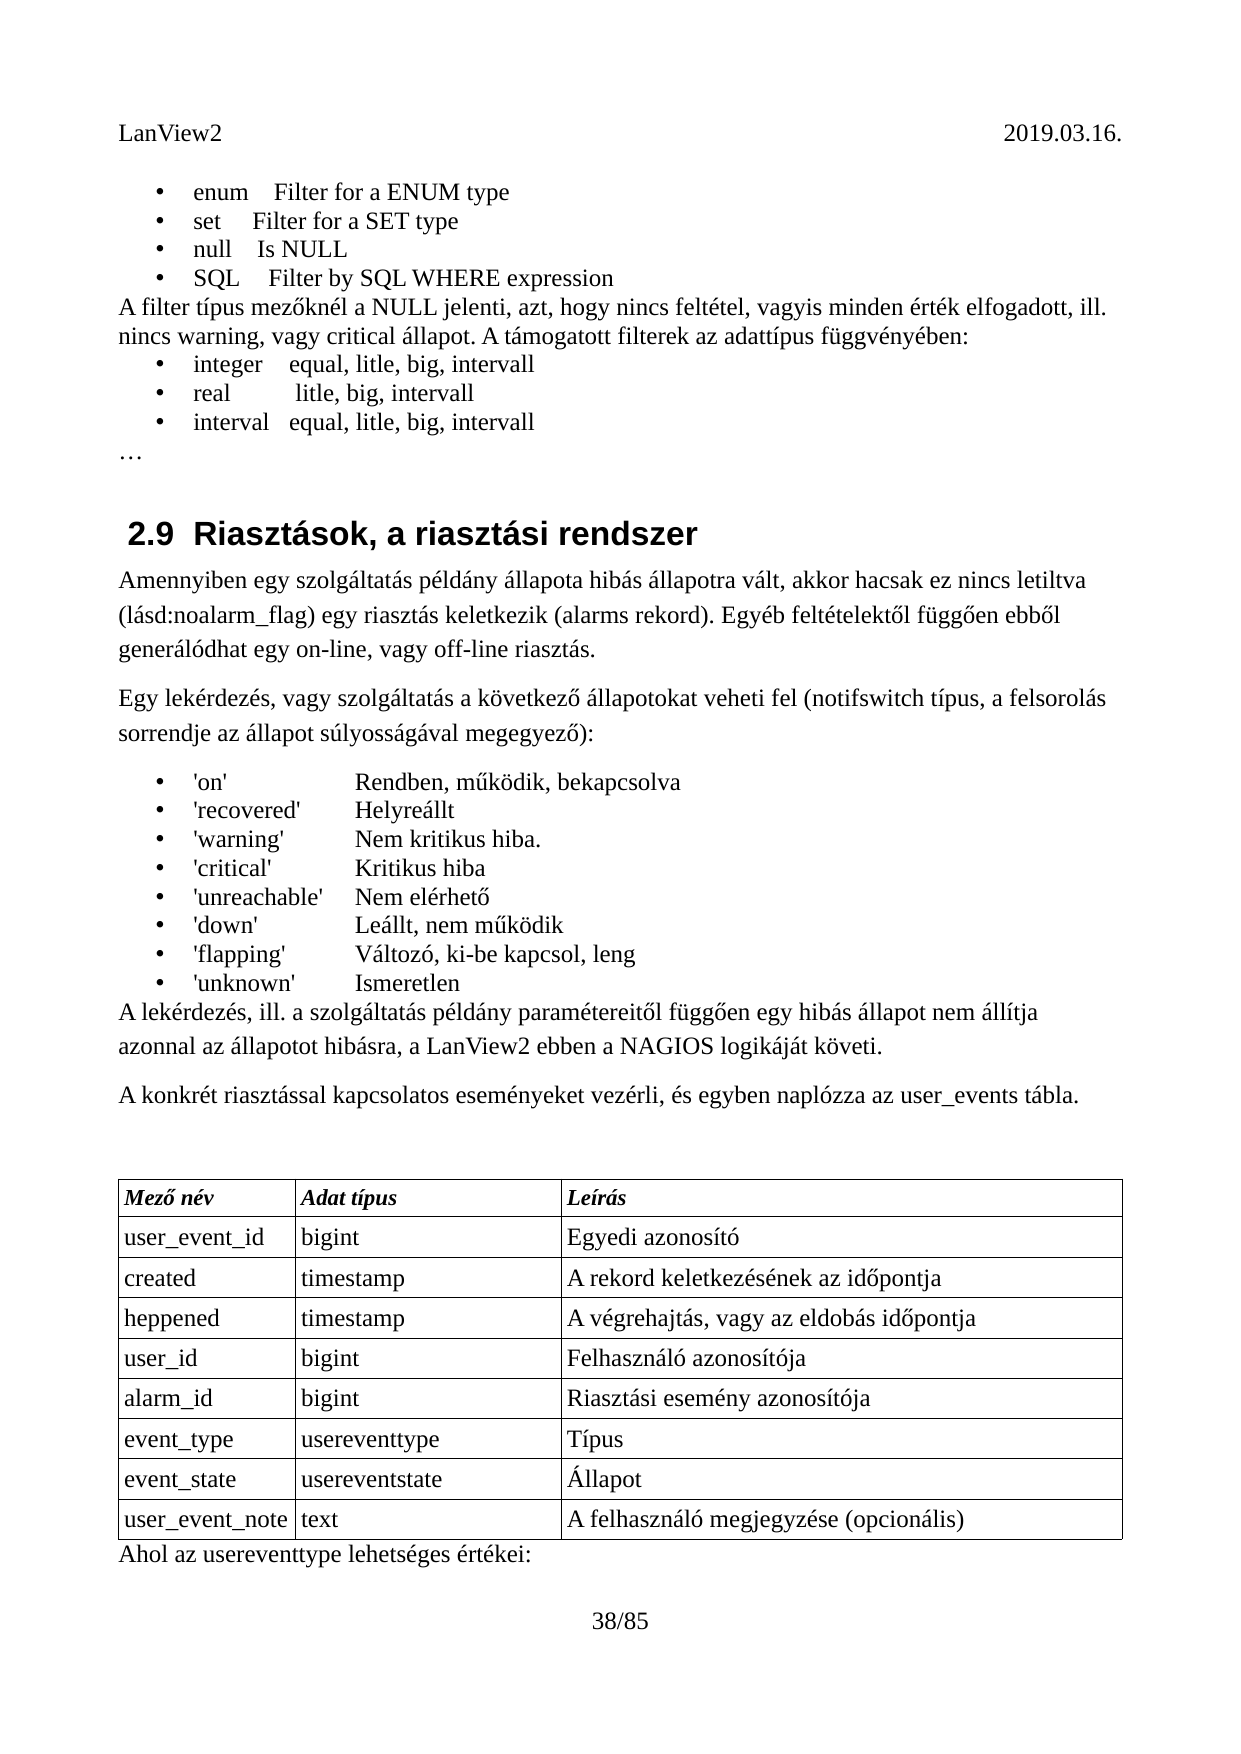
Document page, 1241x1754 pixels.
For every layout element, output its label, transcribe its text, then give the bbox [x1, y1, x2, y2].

text A konkrét riasztással kapcsolatos eseményeket vezérli, és egyben naplózza az user_events tábla. [118, 1080, 1122, 1109]
list set Filter for a SET type [156, 206, 1122, 234]
table_cell Felhasználó azonosítója [562, 1339, 1122, 1378]
table_cell created [119, 1258, 295, 1297]
table_cell A felhasználó megjegyzése (opcionális) [562, 1500, 1122, 1539]
table_header Adat típus [296, 1180, 561, 1216]
table_cell bigint [296, 1217, 561, 1257]
list 'flapping' Változó, ki-be kapcsol, leng [156, 939, 1122, 968]
table_cell usereventstate [296, 1459, 561, 1499]
list 'unreachable' Nem elérhető [156, 882, 1122, 911]
table_cell timestamp [296, 1298, 561, 1337]
list real litle, big, intervall [156, 378, 1122, 407]
list 'warning' Nem kritikus hiba. [156, 824, 1122, 853]
list 'down' Leállt, nem működik [156, 911, 1122, 939]
table_cell text [296, 1500, 561, 1539]
text A lekérdezés, ill. a szolgáltatás példány paramétereitől függően egy hibás állapot nem állítja azonnal az állapotot hibásra, a LanView2 ebben a NAGIOS logikáját követi. [118, 997, 1122, 1060]
list 'on' Rendben, működik, bekapcsolva [156, 767, 1122, 796]
table_cell Egyedi azonosító [562, 1217, 1122, 1257]
subtitle Riasztások, a riasztási rendszer [118, 514, 1122, 553]
text … [118, 436, 1122, 464]
table_cell event_state [119, 1459, 295, 1499]
table_cell event_type [119, 1419, 295, 1458]
list 'critical' Kritikus hiba [156, 853, 1122, 882]
list 'unknown' Ismeretlen [156, 968, 1122, 997]
table_cell user_event_id [119, 1217, 295, 1257]
table_cell Állapot [562, 1459, 1122, 1499]
table_cell bigint [296, 1379, 561, 1418]
list integer equal, litle, big, intervall [156, 349, 1122, 378]
table_cell heppened [119, 1298, 295, 1337]
list null Is NULL [156, 234, 1122, 263]
table_cell usereventtype [296, 1419, 561, 1458]
table_header Leírás [562, 1180, 1122, 1216]
list enum Filter for a ENUM type [156, 177, 1122, 206]
table_cell user_id [119, 1339, 295, 1378]
table_cell A végrehajtás, vagy az eldobás időpontja [562, 1298, 1122, 1337]
text A filter típus mezőknél a NULL jelenti, azt, hogy nincs feltétel, vagyis minden érték elfogadott, ill. nincs warning, vagy critical állapot. A támogatott filterek az adattípus függvényében: [118, 292, 1122, 349]
table_cell timestamp [296, 1258, 561, 1297]
table_header Mező név [119, 1180, 295, 1216]
table_cell bigint [296, 1339, 561, 1378]
list 'recovered' Helyreállt [156, 796, 1122, 824]
table_cell user_event_note [119, 1500, 295, 1539]
table_cell A rekord keletkezésének az időpontja [562, 1258, 1122, 1297]
table_cell alarm_id [119, 1379, 295, 1418]
table_cell Típus [562, 1419, 1122, 1458]
text Ahol az usereventtype lehetséges értékei: [118, 1540, 1122, 1568]
table_cell Riasztási esemény azonosítója [562, 1379, 1122, 1418]
text Egy lekérdezés, vagy szolgáltatás a következő állapotokat veheti fel (notifswitch típus, a felsorolás sorrendje az állapot súlyosságával megegyező): [118, 683, 1122, 747]
list interval equal, litle, big, intervall [156, 407, 1122, 436]
text Amennyiben egy szolgáltatás példány állapota hibás állapotra vált, akkor hacsak ez nincs letiltva (lásd:noalarm_flag) egy riasztás keletkezik (alarms rekord). Egyéb feltételektől függően ebből generálódhat egy on-line, vagy off-line riasztás. [118, 565, 1122, 663]
list SQL Filter by SQL WHERE expression [156, 263, 1122, 292]
